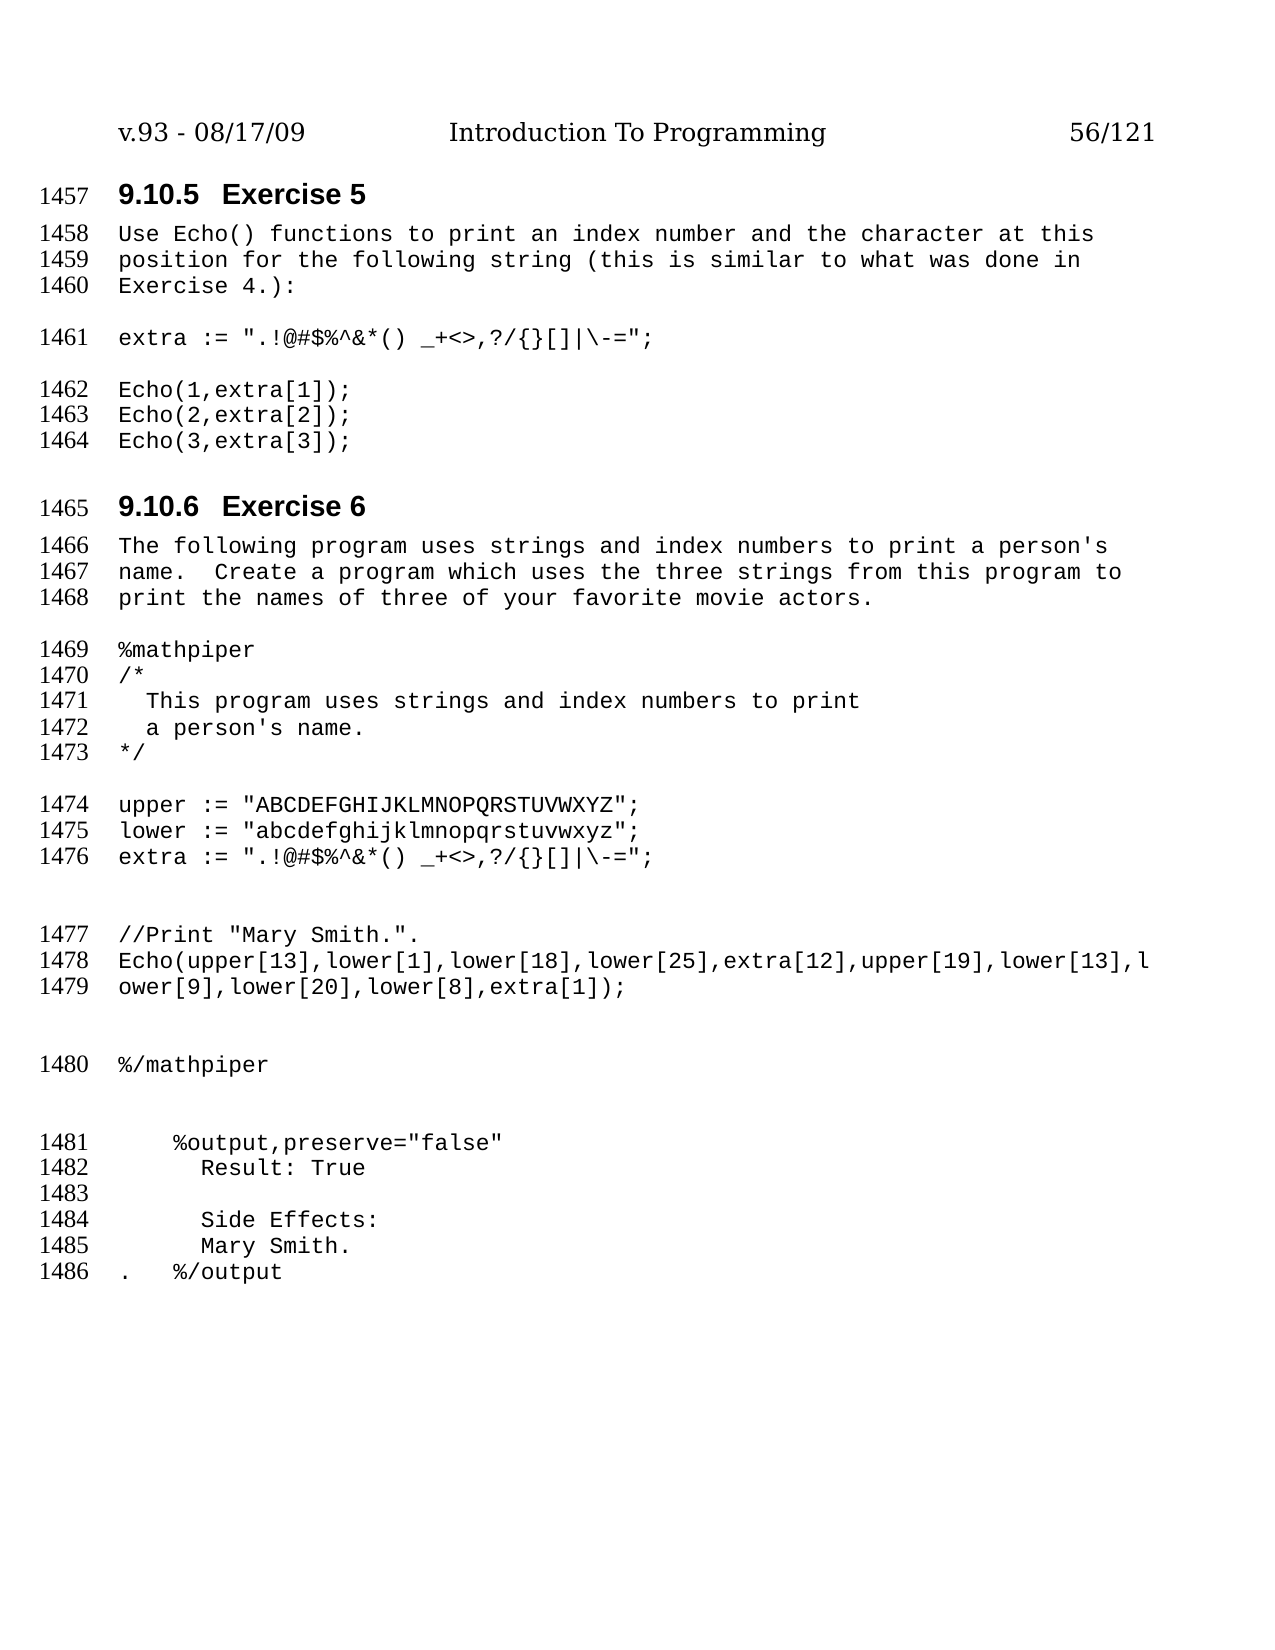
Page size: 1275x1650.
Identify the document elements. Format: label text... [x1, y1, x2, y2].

text Use Echo() functions to print an index number and the character at this position for the following string (this is similar to what was done in Exercise 4.): [118, 222, 1157, 300]
text %/mathpiper [118, 1053, 1157, 1079]
text */ [118, 742, 1157, 768]
text Mary Smith. [118, 1234, 1157, 1261]
text %output,preserve="false" [118, 1131, 1157, 1157]
text extra := ".!@#$%^&*() _+<>,?/{}[]|\-="; [118, 846, 1157, 871]
text The following program uses strings and index numbers to print a person's name. Create a program which uses the three strings from this program to print the names of three of your favorite movie actors. [118, 534, 1157, 612]
text /* [118, 664, 1157, 690]
text extra := ".!@#$%^&*() _+<>,?/{}[]|\-="; [118, 326, 1157, 352]
text a person's name. [118, 716, 1157, 742]
text lower := "abcdefghijklmnopqrstuvwxyz"; [118, 819, 1157, 846]
text //Print "Mary Smith.". [118, 923, 1157, 949]
text %mathpiper [118, 638, 1157, 664]
subtitle Exercise 5 [118, 177, 1157, 210]
text Side Effects: [118, 1209, 1157, 1234]
text Result: True [118, 1157, 1157, 1183]
text This program uses strings and index numbers to print [118, 690, 1157, 716]
text upper := "ABCDEFGHIJKLMNOPQRSTUVWXYZ"; [118, 794, 1157, 819]
text Echo(2,extra[2]); [118, 404, 1157, 430]
text Echo(upper[13],lower[1],lower[18],lower[25],extra[12],upper[19],lower[13],lower[9],lower[20],lower[8],extra[1]); [118, 949, 1157, 1001]
text . %/output [118, 1261, 1157, 1286]
text Echo(1,extra[1]); [118, 378, 1157, 404]
text Echo(3,extra[3]); [118, 430, 1157, 456]
subtitle Exercise 6 [118, 489, 1157, 522]
